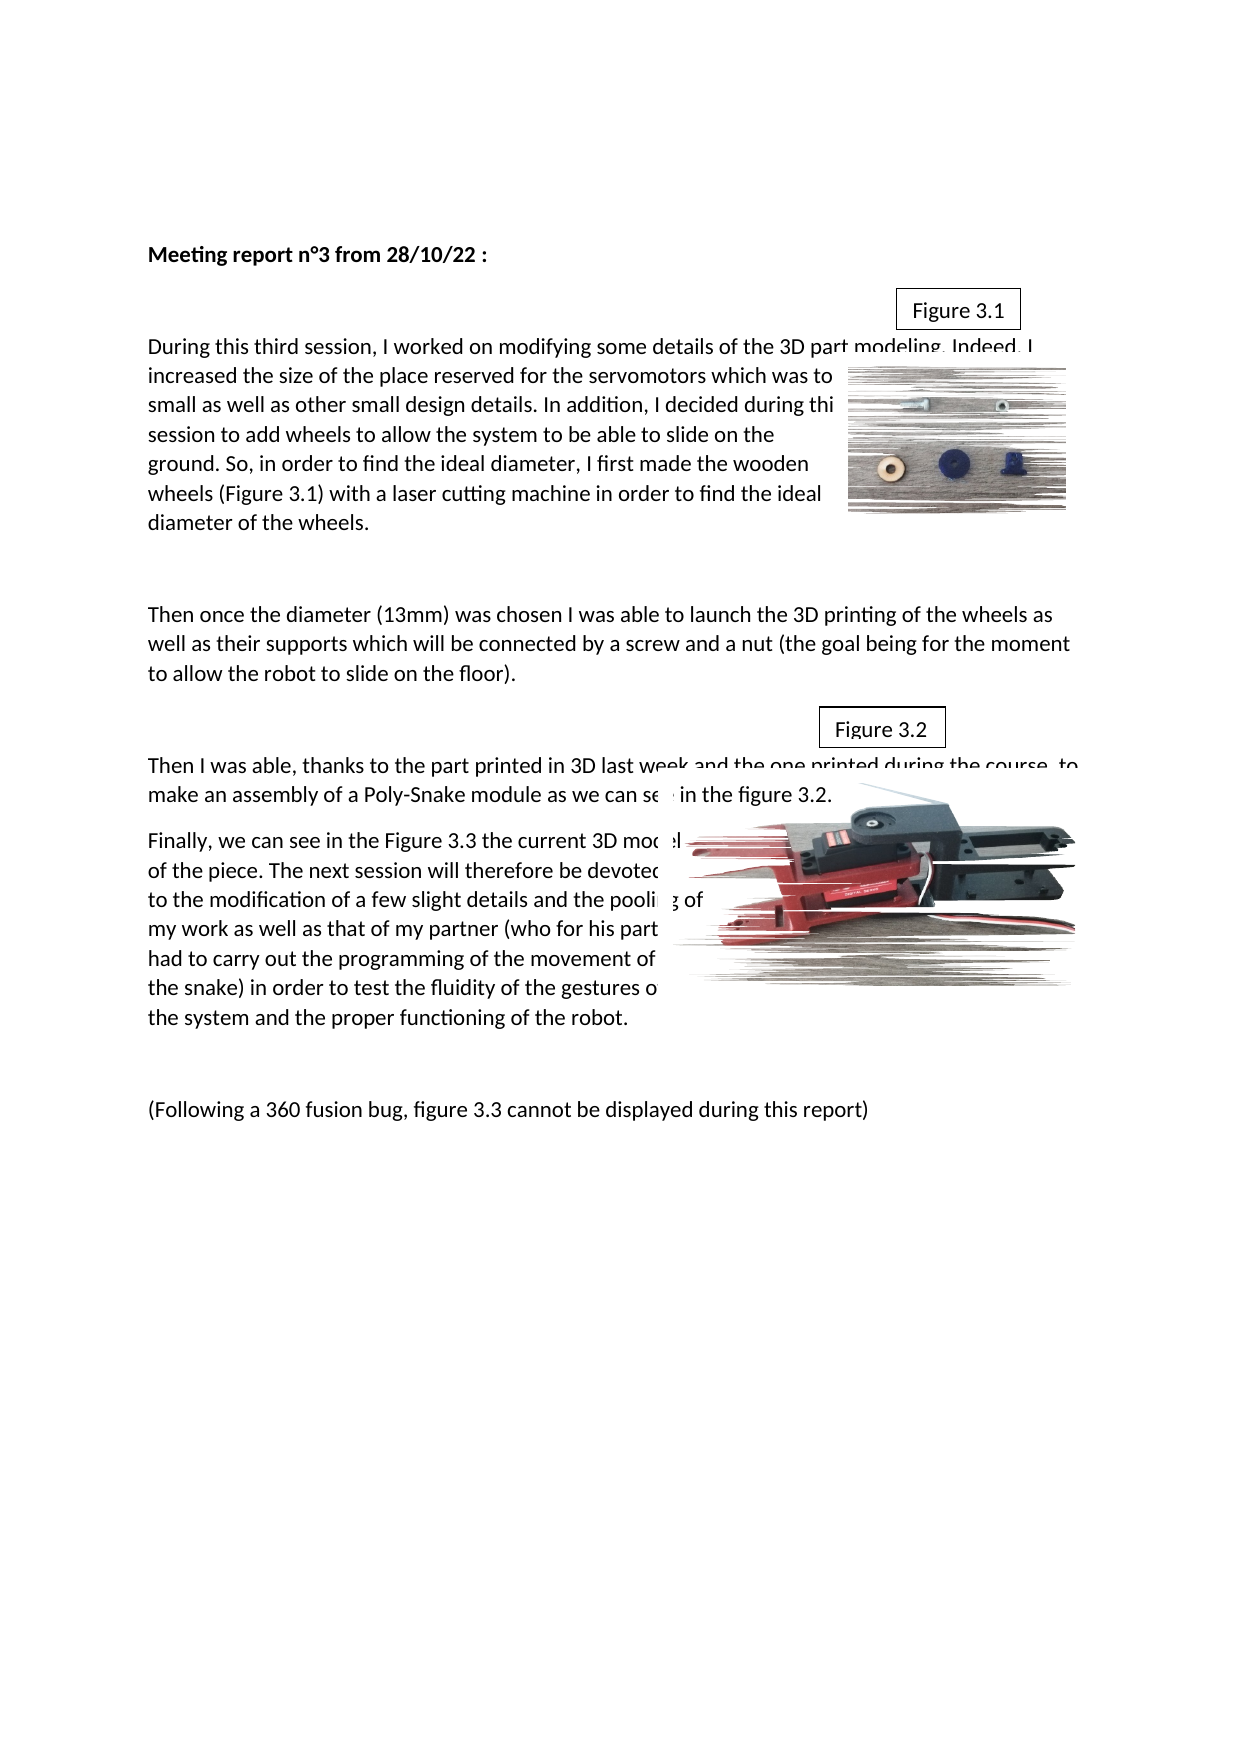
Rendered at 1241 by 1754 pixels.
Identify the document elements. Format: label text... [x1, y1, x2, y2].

text Meeting report n°3 from 28/10/22 : [148, 240, 1093, 268]
text Figure 3.2 [835, 715, 930, 739]
text Then once the diameter (13mm) was chosen I was able to launch the 3D printing of the wheels as well as their supports which will be connected by a screw and a nut (the goal being for the moment to allow the robot to slide on the floor). [148, 600, 1093, 687]
text Finally, we can see in the Figure 3.3 the current 3D model of the piece. The next session will therefore be devoted to the modification of a few slight details and the pooling of my work as well as that of my partner (who for his part had to carry out the programming of the movement of the snake) in order to test the fluidity of the gestures of the system and the proper functioning of the robot. [148, 826, 1093, 1031]
text Figure 3.1 [912, 296, 1005, 321]
text Then I was able, thanks to the part printed in 3D last week and the one printed during the course, to make an assembly of a Poly-Snake module as we can see in the figure 3.2. [148, 751, 1093, 808]
text During this third session, I worked on modifying some details of the 3D part modeling. Indeed, I increased the size of the place reserved for the servomotors which was too small as well as other small design details. In addition, I decided during this session to add wheels to allow the system to be able to slide on the ground. So, in order to find the ideal diameter, I first made the wooden wheels (Figure 3.1) with a laser cutting machine in order to find the ideal diameter of the wheels. [148, 332, 1093, 536]
text (Following a 360 fusion bug, figure 3.3 cannot be displayed during this report) [148, 1095, 1093, 1123]
